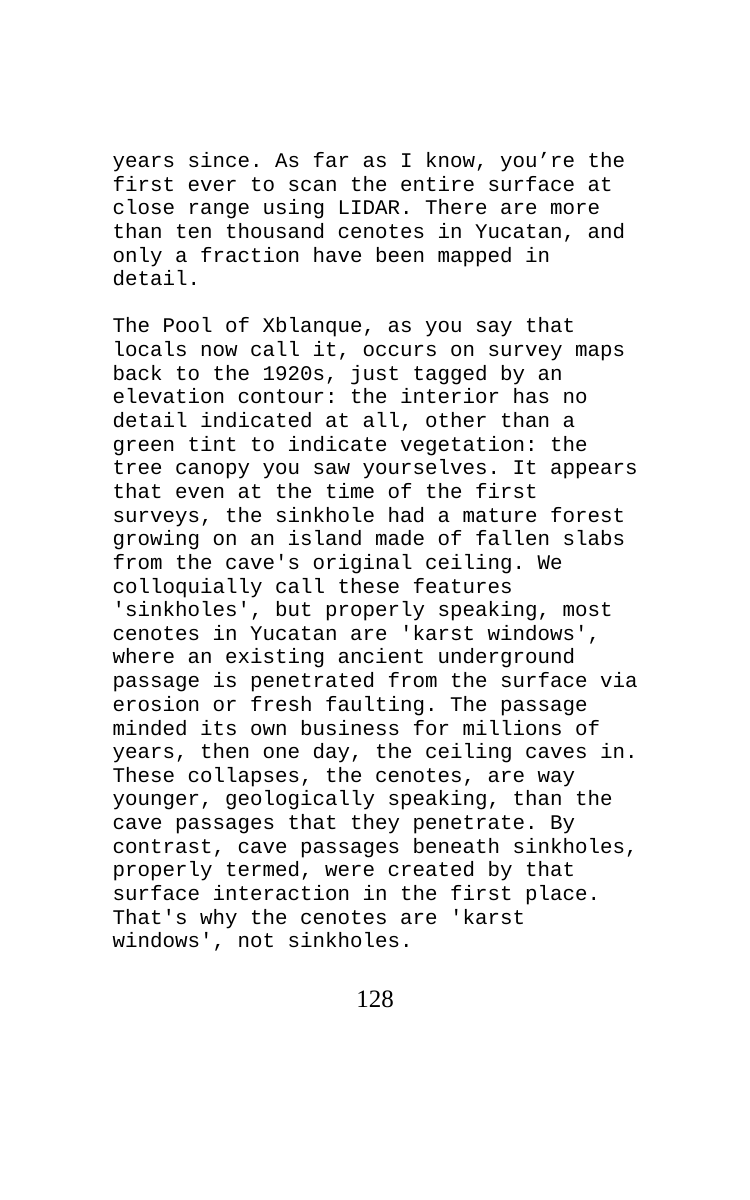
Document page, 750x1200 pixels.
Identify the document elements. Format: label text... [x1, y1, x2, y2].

text The Pool of Xblanque, as you say that locals now call it, occurs on survey maps back to the 1920s, just tagged by an elevation contour: the interior has no detail indicated at all, other than a green tint to indicate vegetation: the tree canopy you saw yourselves. It appears that even at the time of the first surveys, the sinkhole had a mature forest growing on an island made of fallen slabs from the cave's original ceiling. We colloquially call these features 'sinkholes', but properly speaking, most cenotes in Yucatan are 'karst windows', where an existing ancient underground passage is penetrated from the surface via erosion or fresh faulting. The passage minded its own business for millions of years, then one day, the ceiling caves in. These collapses, the cenotes, are way younger, geologically speaking, than the cave passages that they penetrate. By contrast, cave passages beneath sinkholes, properly termed, were created by that surface interaction in the first place. That's why the cenotes are 'karst windows', not sinkholes. [112, 316, 637, 954]
text years since. As far as I know, you’re the first ever to scan the entire surface at close range using LIDAR. There are more than ten thousand cenotes in Yucatan, and only a fraction have been mapped in detail. [112, 150, 637, 292]
